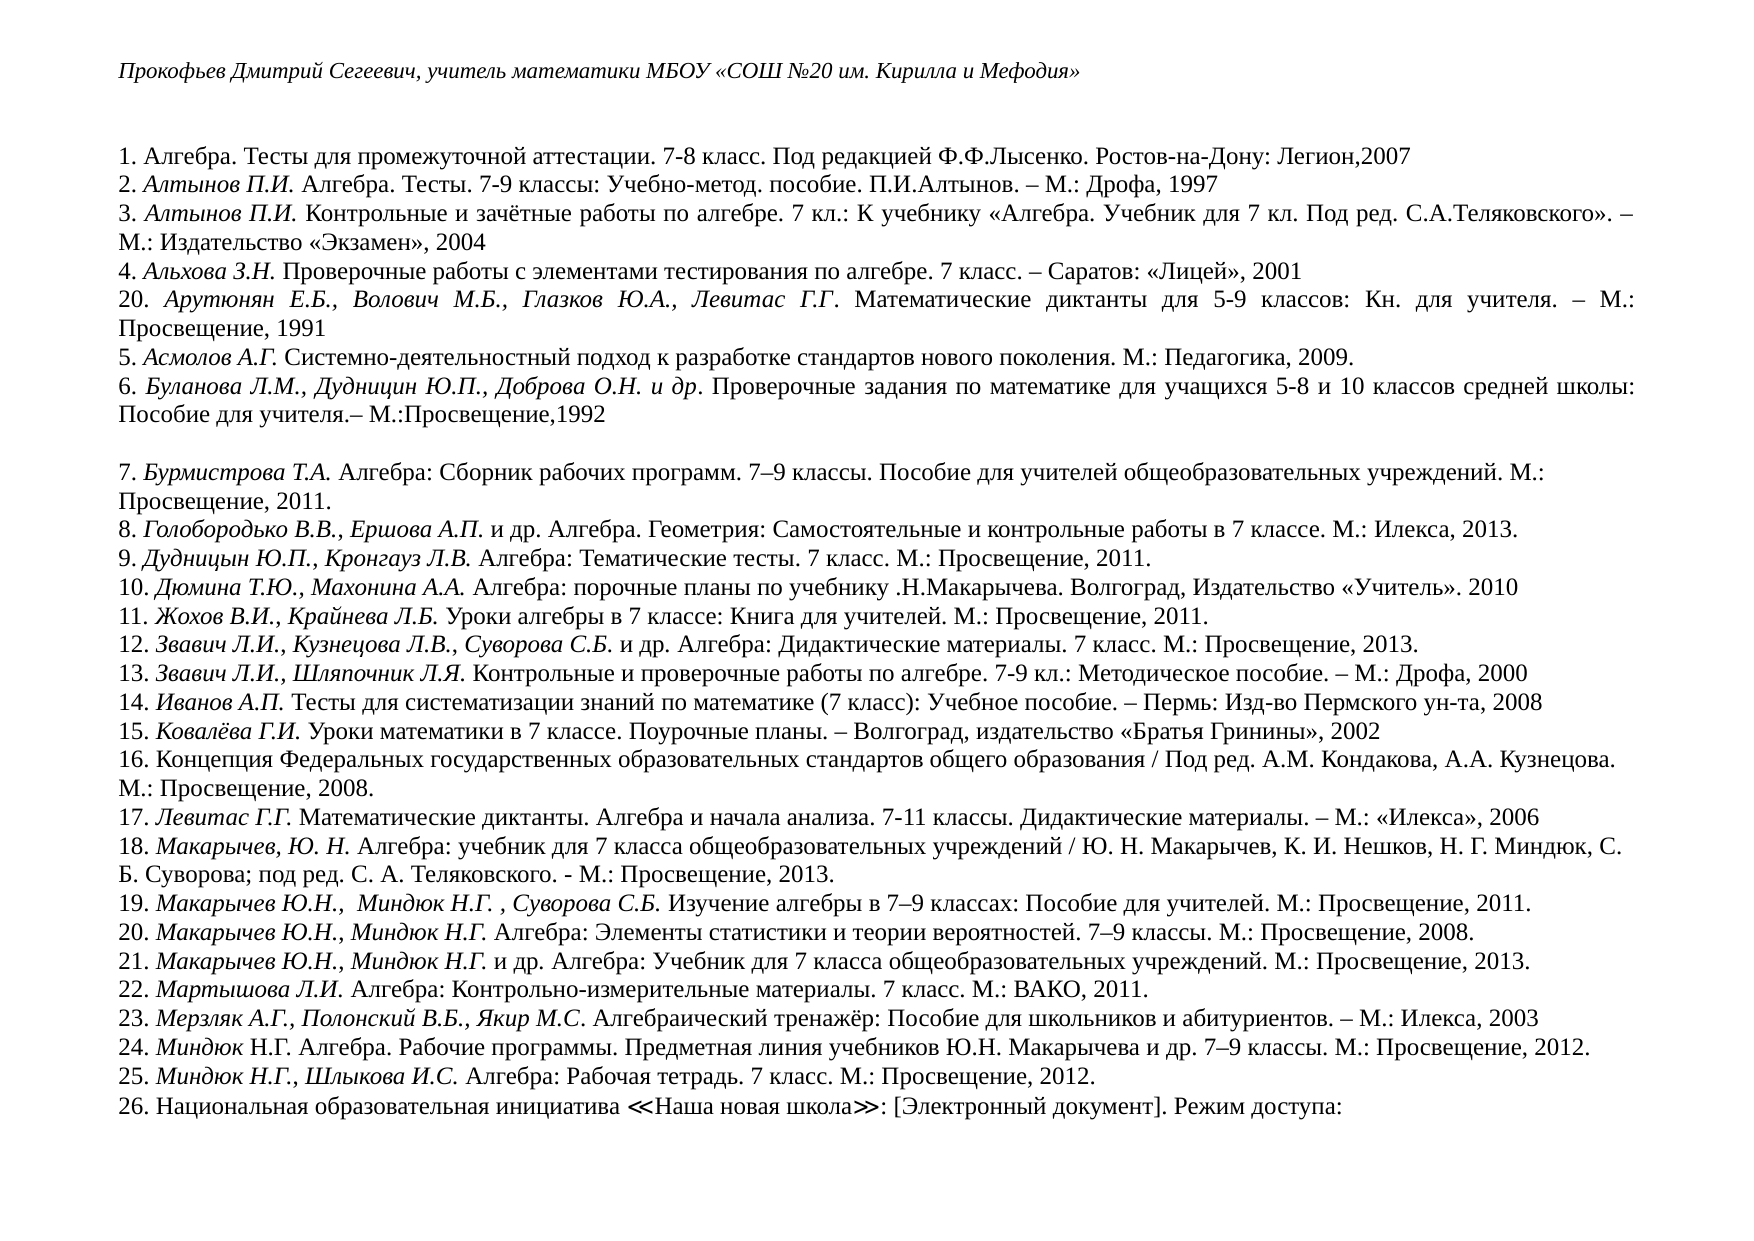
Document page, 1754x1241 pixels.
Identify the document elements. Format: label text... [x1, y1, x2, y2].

text 1. Алгебра. Тесты для промежуточной аттестации. 7-8 класс. Под редакцией Ф.Ф.Лысенко. Ростов-на-Дону: Легион,2007 [118, 141, 1636, 169]
text 4. Альхова З.Н. Проверочные работы с элементами тестирования по алгебре. 7 класс. – Саратов: «Лицей», 2001 [118, 256, 1636, 284]
text 9. Дудницын Ю.П., Кронгауз Л.В. Алгебра: Тематические тесты. 7 класс. М.: Просвещение, 2011. [118, 543, 1636, 572]
text 18. Макарычев, Ю. Н. Алгебра: учебник для 7 класса общеобразовательных учреждений / Ю. Н. Макарычев, К. И. Нешков, Н. Г. Миндюк, С. Б. Суворова; под ред. С. А. Теляковского. - М.: Просвещение, 2013. [118, 831, 1636, 888]
text 2. Алтынов П.И. Алгебра. Тесты. 7-9 классы: Учебно-метод. пособие. П.И.Алтынов. – М.: Дрофа, 1997 [118, 169, 1636, 198]
text 14. Иванов А.П. Тесты для систематизации знаний по математике (7 класс): Учебное пособие. – Пермь: Изд-во Пермского ун-та, 2008 [118, 687, 1636, 716]
text 7. Бурмистрова Т.А. Алгебра: Сборник рабочих программ. 7–9 классы. Пособие для учителей общеобразовательных учреждений. М.: Просвещение, 2011. [118, 457, 1636, 514]
text 16. Концепция Федеральных государственных образовательных стандартов общего образования / Под ред. А.М. Кондакова, А.А. Кузнецова. М.: Просвещение, 2008. [118, 744, 1636, 802]
text 24. Миндюк Н.Г. Алгебра. Рабочие программы. Предметная линия учебников Ю.Н. Макарычева и др. 7–9 классы. М.: Просвещение, 2012. [118, 1032, 1636, 1061]
text 23. Мерзляк А.Г., Полонский В.Б., Якир М.С. Алгебраический тренажёр: Пособие для школьников и абитуриентов. – М.: Илекса, 2003 [118, 1003, 1636, 1032]
text 20. Макарычев Ю.Н., Миндюк Н.Г. Алгебра: Элементы статистики и теории вероятностей. 7–9 классы. М.: Просвещение, 2008. [118, 917, 1636, 946]
text 8. Голобородько В.В., Ершова А.П. и др. Алгебра. Геометрия: Самостоятельные и контрольные работы в 7 классе. М.: Илекса, 2013. [118, 514, 1636, 543]
text 5. Асмолов А.Г. Системно-деятельностный подход к разработке стандартов нового поколения. М.: Педагогика, 2009. [118, 342, 1636, 371]
text 11. Жохов В.И., Крайнева Л.Б. Уроки алгебры в 7 классе: Книга для учителей. М.: Просвещение, 2011. [118, 601, 1636, 629]
text 19. Макарычев Ю.Н., Миндюк Н.Г. , Суворова С.Б. Изучение алгебры в 7–9 классах: Пособие для учителей. М.: Просвещение, 2011. [118, 888, 1636, 917]
text 10. Дюмина Т.Ю., Махонина А.А. Алгебра: порочные планы по учебнику .Н.Макарычева. Волгоград, Издательство «Учитель». 2010 [118, 572, 1636, 601]
text 3. Алтынов П.И. Контрольные и зачётные работы по алгебре. 7 кл.: К учебнику «Алгебра. Учебник для 7 кл. Под ред. С.А.Теляковского». – М.: Издательство «Экзамен», 2004 [118, 198, 1636, 256]
text 22. Мартышова Л.И. Алгебра: Контрольно-измерительные материалы. 7 класс. М.: ВАКО, 2011. [118, 974, 1636, 1003]
text 13. Звавич Л.И., Шляпочник Л.Я. Контрольные и проверочные работы по алгебре. 7-9 кл.: Методическое пособие. – М.: Дрофа, 2000 [118, 658, 1636, 687]
text 15. Ковалёва Г.И. Уроки математики в 7 классе. Поурочные планы. – Волгоград, издательство «Братья Гринины», 2002 [118, 716, 1636, 744]
text 17. Левитас Г.Г. Математические диктанты. Алгебра и начала анализа. 7-11 классы. Дидактические материалы. – М.: «Илекса», 2006 [118, 802, 1636, 831]
text 26. Национальная образовательная инициатива ≪Наша новая школа≫: [Электронный документ]. Режим доступа: [118, 1089, 1636, 1120]
text 6. Буланова Л.М., Дудницин Ю.П., Доброва О.Н. и др. Проверочные задания по математике для учащихся 5-8 и 10 классов средней школы: Пособие для учителя.– М.:Просвещение,1992 [118, 371, 1636, 428]
text 20. Арутюнян Е.Б., Волович М.Б., Глазков Ю.А., Левитас Г.Г. Математические диктанты для 5-9 классов: Кн. для учителя. – М.: Просвещение, 1991 [118, 284, 1636, 342]
text 25. Миндюк Н.Г., Шлыкова И.С. Алгебра: Рабочая тетрадь. 7 класс. М.: Просвещение, 2012. [118, 1061, 1636, 1089]
text 21. Макарычев Ю.Н., Миндюк Н.Г. и др. Алгебра: Учебник для 7 класса общеобразовательных учреждений. М.: Просвещение, 2013. [118, 946, 1636, 974]
text 12. Звавич Л.И., Кузнецова Л.В., Суворова С.Б. и др. Алгебра: Дидактические материалы. 7 класс. М.: Просвещение, 2013. [118, 629, 1636, 658]
